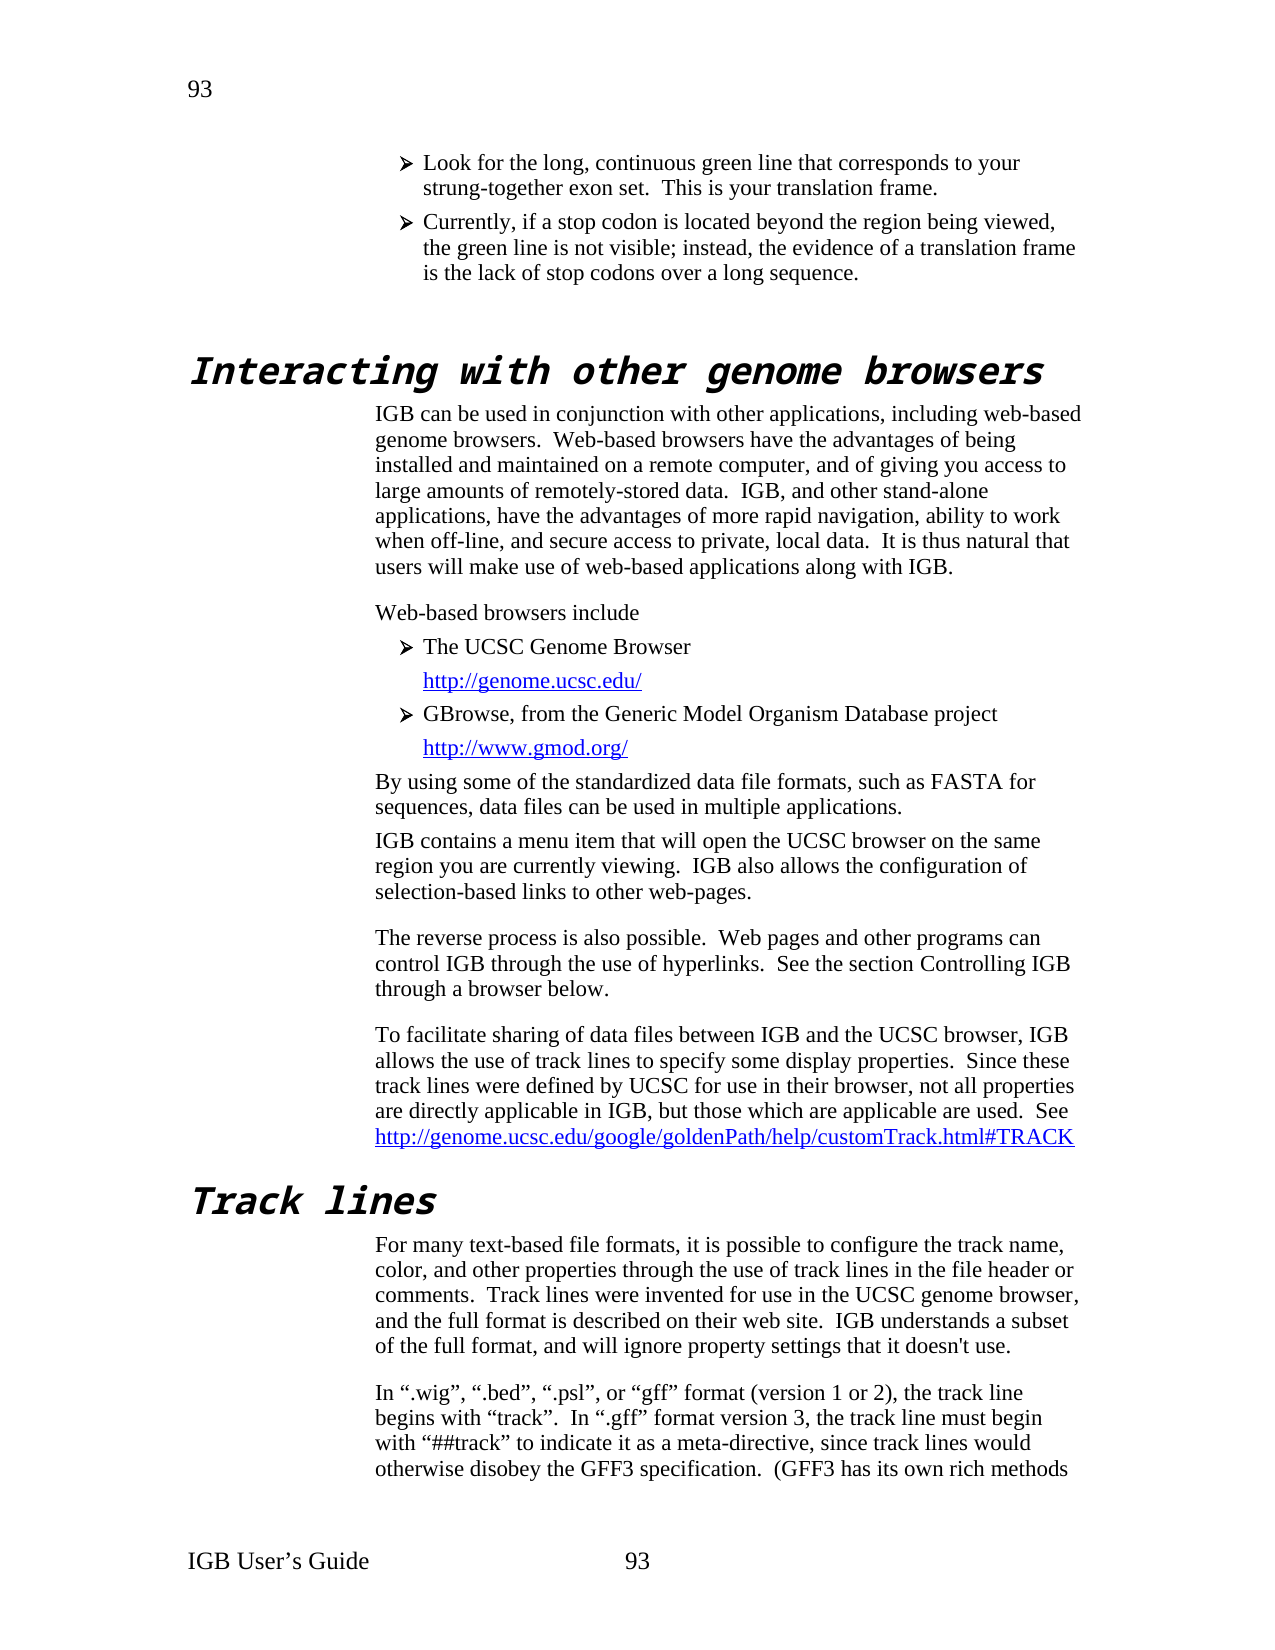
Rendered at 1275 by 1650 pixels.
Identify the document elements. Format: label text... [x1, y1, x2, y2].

text By using some of the standardized data file formats, such as FASTA for sequences, data files can be used in multiple applications. [375, 769, 1087, 820]
subtitle Interacting with other genome browsers [187, 344, 1087, 395]
text For many text-based file formats, it is possible to configure the track name, color, and other properties through the use of track lines in the file header or comments. Track lines were invented for use in the UCSC genome browser, and the full format is described on their web site. IGB understands a subset of the full format, and will ignore property settings that it doesn't use. [375, 1232, 1087, 1359]
text In “.wig”, “.bed”, “.psl”, or “gff” format (version 1 or 2), the track line begins with “track”. In “.gff” format version 3, the track line must begin with “##track” to indicate it as a meta-directive, since track lines would otherwise disobey the GFF3 specification. (GFF3 has its own rich methods [375, 1379, 1087, 1481]
list http://genome.ucsc.edu/ [399, 668, 1087, 693]
list GBrowse, from the Generic Model Organism Database project [399, 701, 1087, 727]
text IGB contains a menu item that will open the UCSC browser on the same region you are currently viewing. IGB also allows the configuration of selection-based links to other web-pages. [375, 828, 1087, 904]
text Web-based browsers include [375, 600, 1087, 626]
list Look for the long, continuous green line that corresponds to your strung-together exon set. This is your translation frame. [399, 150, 1087, 201]
text The reverse process is also possible. Web pages and other programs can control IGB through the use of hyperlinks. See the section Controlling IGB through a browser below. [375, 925, 1087, 1001]
list The UCSC Genome Browser [399, 634, 1087, 659]
subtitle Track lines [187, 1174, 1087, 1225]
list http://www.gmod.org/ [399, 735, 1087, 761]
text To facilitate sharing of data files between IGB and the UCSC browser, IGB allows the use of track lines to specify some display properties. Since these track lines were defined by UCSC for use in their browser, not all properties are directly applicable in IGB, but those which are applicable are used. See http://genome.ucsc.edu/google/goldenPath/help/customTrack.html#TRACK [375, 1022, 1087, 1149]
text IGB can be used in conjunction with other applications, including web-based genome browsers. Web-based browsers have the advantages of being installed and maintained on a remote computer, and of giving you access to large amounts of remotely-stored data. IGB, and other stand-alone applications, have the advantages of more rapid navigation, ability to work when off-line, and secure access to private, local data. It is thus natural that users will make use of web-based applications along with IGB. [375, 401, 1087, 579]
list Currently, if a stop codon is located beyond the region being viewed, the green line is not visible; instead, the evidence of a translation frame is the lack of stop codons over a long sequence. [399, 209, 1087, 285]
